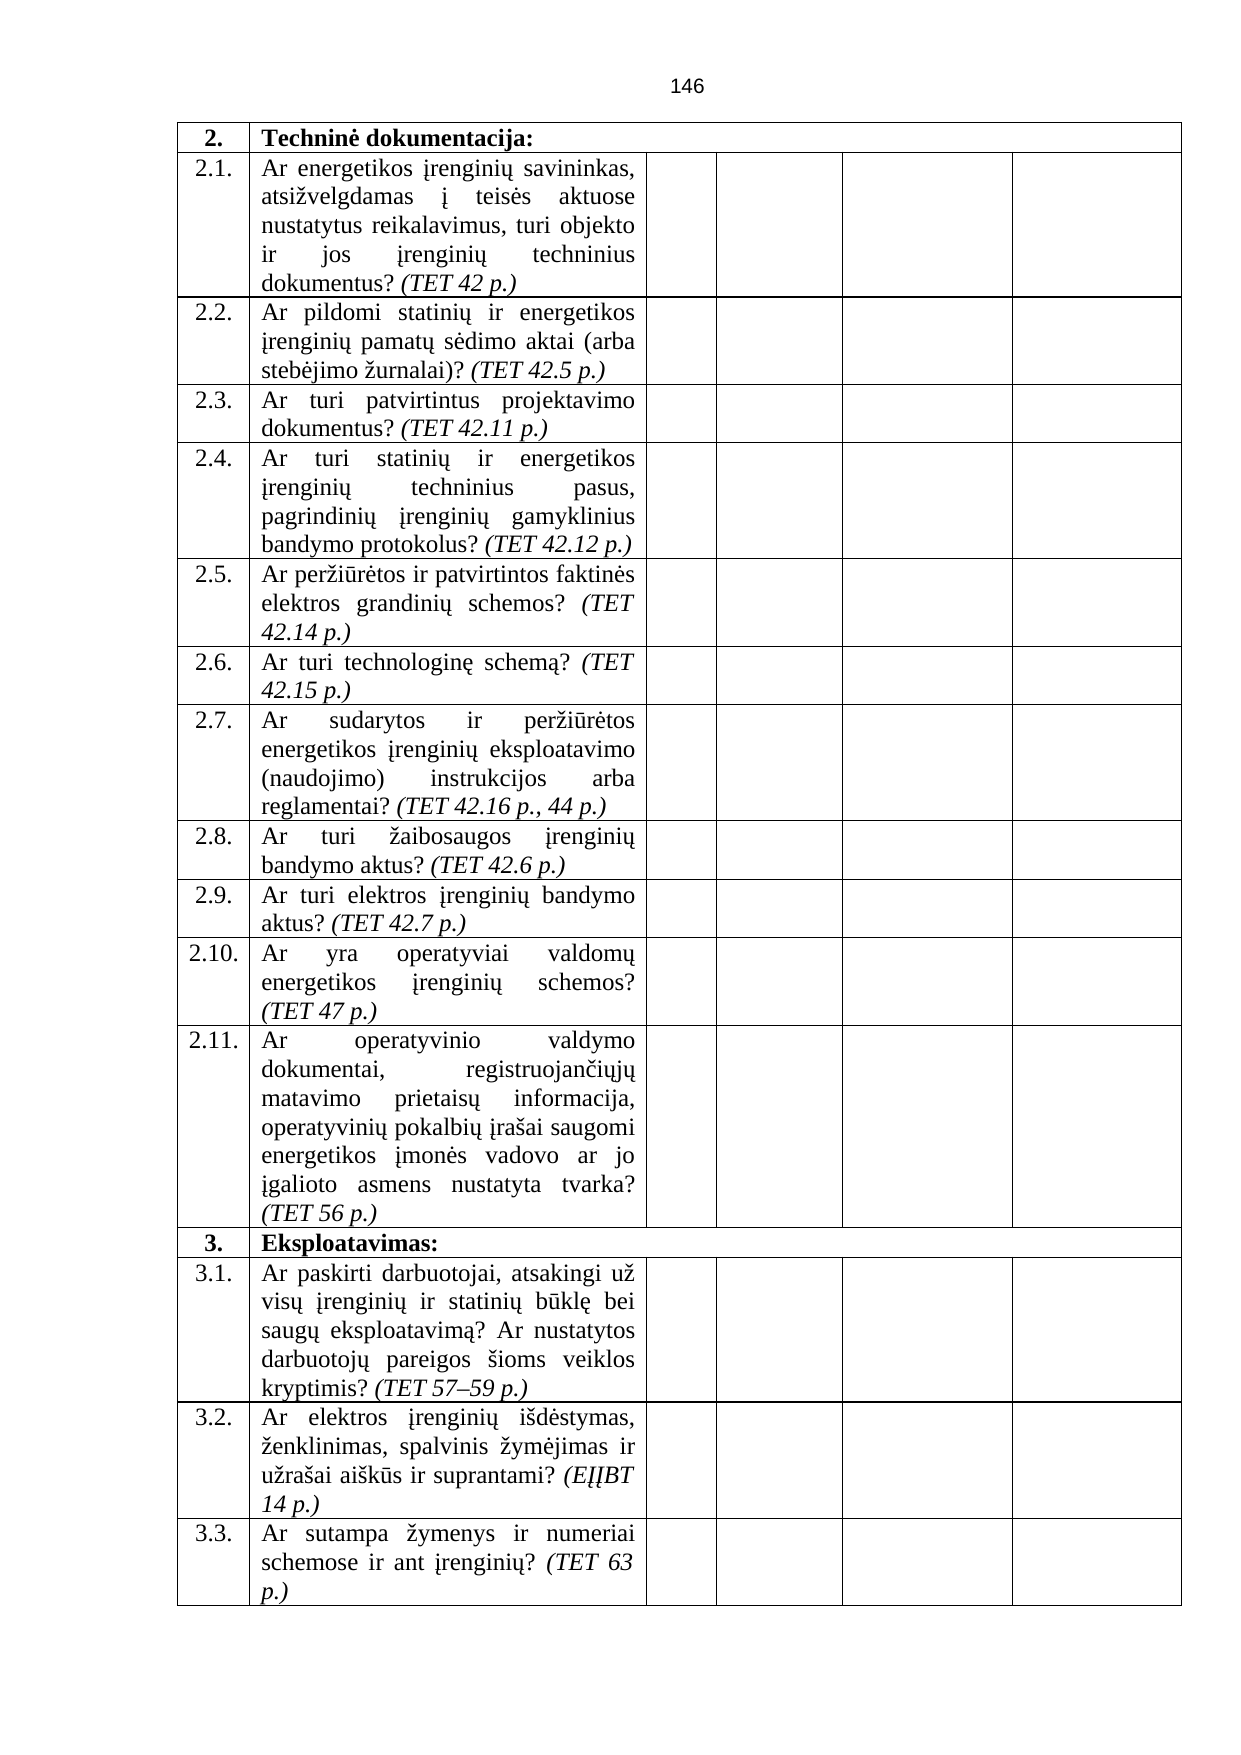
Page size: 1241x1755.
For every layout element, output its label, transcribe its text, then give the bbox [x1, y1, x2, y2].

table_cell 2.9. [178, 880, 249, 937]
table_cell 2.11. [178, 1026, 249, 1227]
table_cell [647, 1258, 716, 1401]
table_cell [647, 1026, 716, 1227]
table_cell 2.7. [178, 705, 249, 820]
table_cell 3.1. [178, 1258, 249, 1401]
table_cell [717, 385, 842, 442]
table_cell 2.6. [178, 647, 249, 704]
table_cell [1013, 443, 1181, 558]
table_cell Ar turi statinių ir energetikos įrenginių techninius pasus, pagrindinių įrenginių gamyklinius bandymo protokolus? (TET 42.12 p.) [250, 443, 646, 558]
table_cell [1013, 298, 1181, 384]
table_cell [1013, 153, 1181, 296]
table_cell Ar paskirti darbuotojai, atsakingi už visų įrenginių ir statinių būklę bei saugų eksploatavimą? Ar nustatytos darbuotojų pareigos šioms veiklos kryptimis? (TET 57–59 p.) [250, 1258, 646, 1401]
table_cell [1013, 1403, 1181, 1517]
table_cell [717, 705, 842, 820]
table_cell Ar turi patvirtintus projektavimo dokumentus? (TET 42.11 p.) [250, 385, 646, 442]
table_cell [843, 821, 1012, 879]
table_cell Ar turi žaibosaugos įrenginių bandymo aktus? (TET 42.6 p.) [250, 821, 646, 879]
table_cell [1013, 1026, 1181, 1227]
table_cell Techninė dokumentacija: [250, 123, 1181, 152]
table_cell [843, 153, 1012, 296]
table_cell [1013, 1258, 1181, 1401]
table_cell 2.2. [178, 298, 249, 384]
table_cell 2. [178, 123, 249, 152]
table_cell [717, 298, 842, 384]
table_cell [717, 938, 842, 1024]
table_cell Ar energetikos įrenginių savininkas, atsižvelgdamas į teisės aktuose nustatytus reikalavimus, turi objekto ir jos įrenginių techninius dokumentus? (TET 42 p.) [250, 153, 646, 296]
table_cell 3. [178, 1228, 249, 1257]
table_cell Ar pildomi statinių ir energetikos įrenginių pamatų sėdimo aktai (arba stebėjimo žurnalai)? (TET 42.5 p.) [250, 298, 646, 384]
table_cell [717, 647, 842, 704]
table_cell Eksploatavimas: [250, 1228, 1181, 1257]
table_cell [843, 938, 1012, 1024]
table_cell [843, 385, 1012, 442]
table_cell 3.3. [178, 1519, 249, 1605]
table_cell [647, 821, 716, 879]
table_cell [647, 559, 716, 646]
table_cell [647, 1519, 716, 1605]
table_cell [717, 1519, 842, 1605]
table_cell Ar sutampa žymenys ir numeriai schemose ir ant įrenginių? (TET 63 p.) [250, 1519, 646, 1605]
table_cell [1013, 647, 1181, 704]
table_cell [717, 153, 842, 296]
table_cell [1013, 821, 1181, 879]
table_cell 2.1. [178, 153, 249, 296]
table_cell [647, 443, 716, 558]
table_cell [647, 705, 716, 820]
table_cell [647, 647, 716, 704]
table_cell [717, 1026, 842, 1227]
table_cell [647, 1403, 716, 1517]
table_cell 2.8. [178, 821, 249, 879]
table_cell [843, 647, 1012, 704]
table_cell [843, 1403, 1012, 1517]
table_cell Ar yra operatyviai valdomų energetikos įrenginių schemos? (TET 47 p.) [250, 938, 646, 1024]
table_cell [647, 298, 716, 384]
table_cell Ar turi elektros įrenginių bandymo aktus? (TET 42.7 p.) [250, 880, 646, 937]
table_cell 3.2. [178, 1403, 249, 1517]
table_cell [647, 385, 716, 442]
table_cell [1013, 880, 1181, 937]
table_cell [1013, 1519, 1181, 1605]
table_cell 2.4. [178, 443, 249, 558]
table_cell Ar operatyvinio valdymo dokumentai, registruojančiųjų matavimo prietaisų informacija, operatyvinių pokalbių įrašai saugomi energetikos įmonės vadovo ar jo įgalioto asmens nustatyta tvarka? (TET 56 p.) [250, 1026, 646, 1227]
table_cell 2.5. [178, 559, 249, 646]
table_cell [1013, 705, 1181, 820]
table_cell [1013, 938, 1181, 1024]
table_cell [1013, 559, 1181, 646]
table_cell [717, 443, 842, 558]
table_cell [717, 1403, 842, 1517]
table_cell [843, 443, 1012, 558]
table_cell [843, 705, 1012, 820]
table_cell Ar turi technologinę schemą? (TET 42.15 p.) [250, 647, 646, 704]
table_cell [717, 821, 842, 879]
table_cell [843, 880, 1012, 937]
table_cell [843, 559, 1012, 646]
table_cell [647, 880, 716, 937]
table_cell 2.3. [178, 385, 249, 442]
table_cell [717, 880, 842, 937]
table_cell [843, 1519, 1012, 1605]
table_cell [843, 1258, 1012, 1401]
table_cell [647, 938, 716, 1024]
table_cell [1013, 385, 1181, 442]
table_cell Ar elektros įrenginių išdėstymas, ženklinimas, spalvinis žymėjimas ir užrašai aiškūs ir suprantami? (EĮĮBT 14 p.) [250, 1403, 646, 1517]
table_cell [717, 1258, 842, 1401]
table_cell [647, 153, 716, 296]
table_cell 2.10. [178, 938, 249, 1024]
table_cell [717, 559, 842, 646]
table_cell [843, 298, 1012, 384]
table_cell Ar sudarytos ir peržiūrėtos energetikos įrenginių eksploatavimo (naudojimo) instrukcijos arba reglamentai? (TET 42.16 p., 44 p.) [250, 705, 646, 820]
table_cell Ar peržiūrėtos ir patvirtintos faktinės elektros grandinių schemos? (TET 42.14 p.) [250, 559, 646, 646]
table_cell [843, 1026, 1012, 1227]
